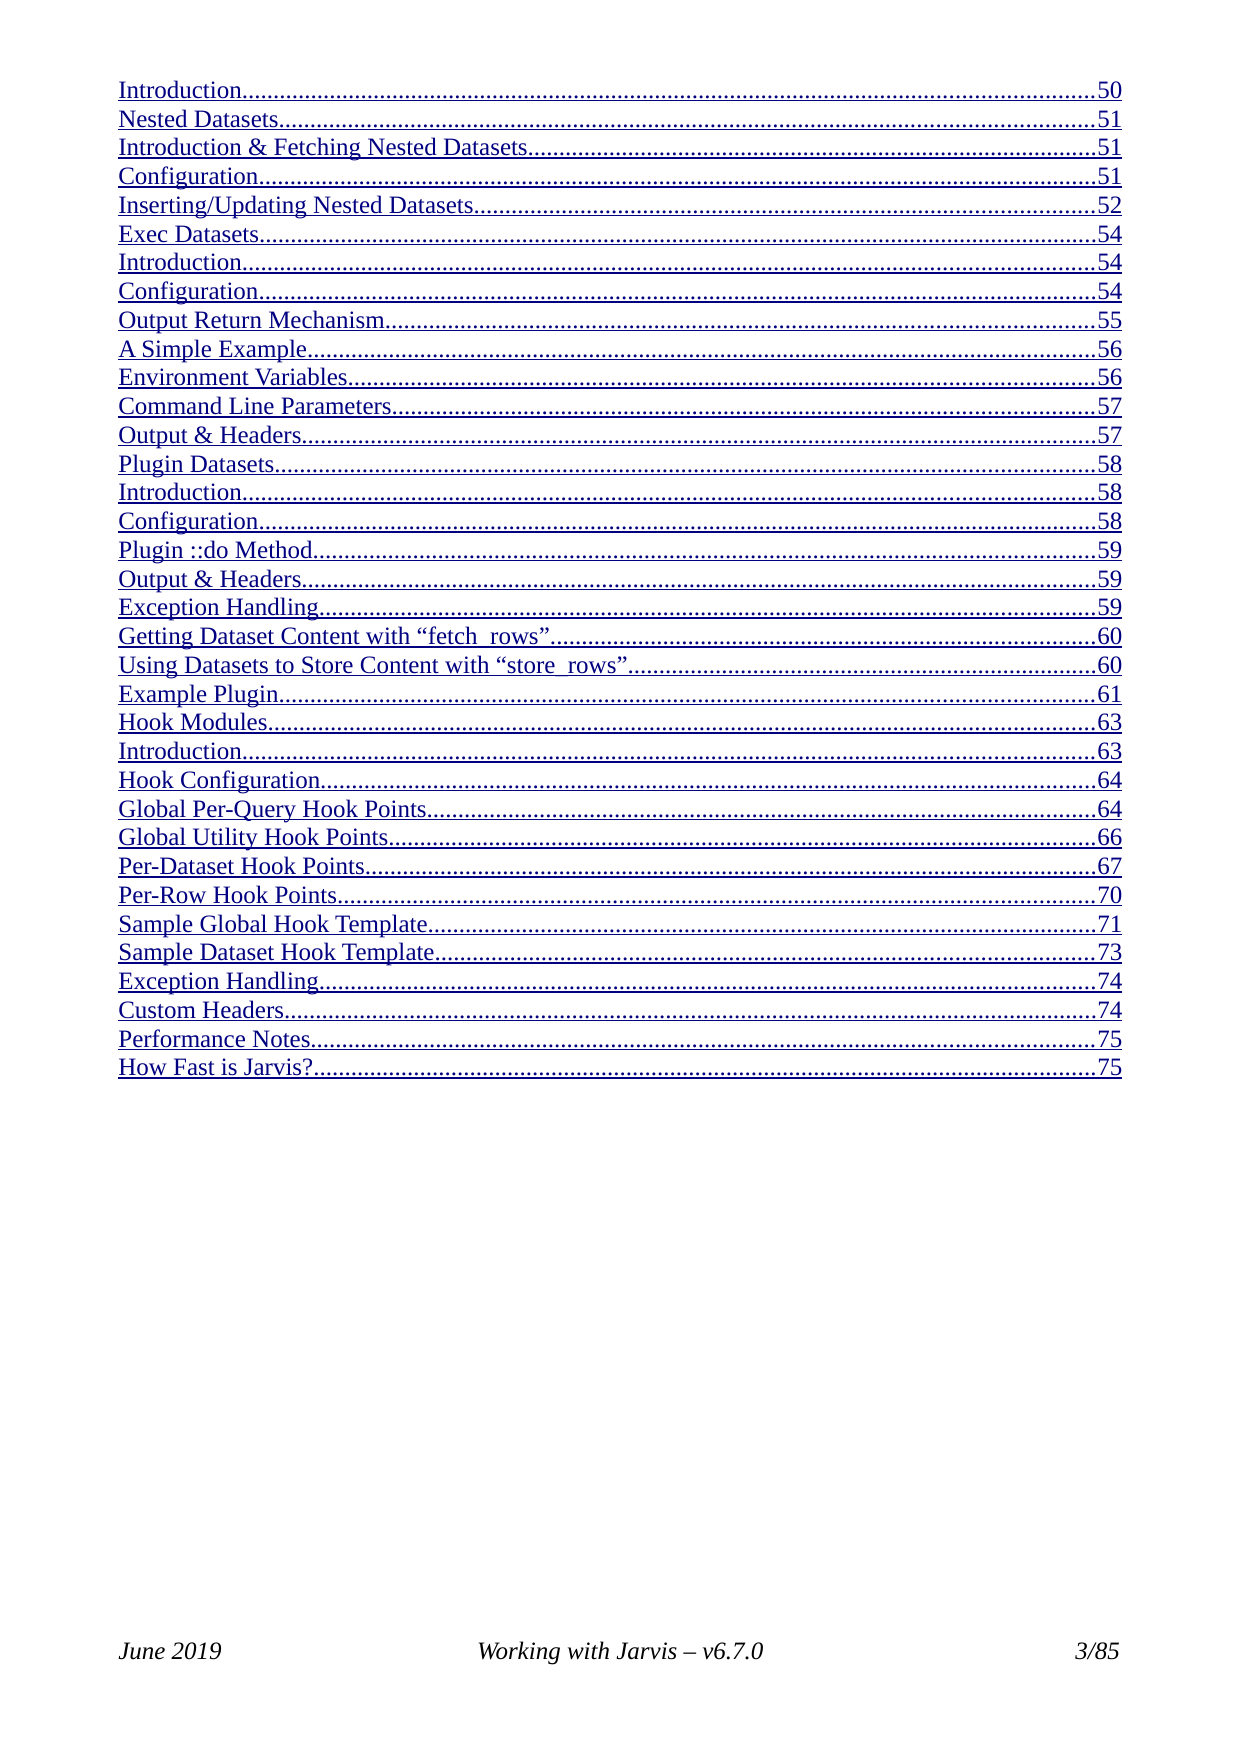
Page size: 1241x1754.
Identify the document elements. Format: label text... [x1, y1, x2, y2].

text Introduction 50 [118, 75, 1122, 100]
text Exec Datasets 54 [118, 219, 1122, 244]
text Sample Dataset Hook Template 73 [118, 937, 1122, 962]
text A Simple Example 56 [118, 334, 1122, 359]
text Introduction & Fetching Nested Datasets 51 [118, 132, 1122, 157]
text Nested Datasets 51 [118, 104, 1122, 129]
text Exception Handling 59 [118, 592, 1122, 617]
text Hook Modules 63 [118, 707, 1122, 732]
text Configuration 58 [118, 506, 1122, 531]
text Introduction 54 [118, 247, 1122, 272]
text Configuration 51 [118, 161, 1122, 186]
text Hook Configuration 64 [118, 765, 1122, 790]
text Plugin Datasets 58 [118, 449, 1122, 474]
text Command Line Parameters 57 [118, 391, 1122, 416]
text Global Utility Hook Points 66 [118, 822, 1122, 847]
text Sample Global Hook Template 71 [118, 909, 1122, 934]
text How Fast is Jarvis? 75 [118, 1052, 1122, 1077]
text Output & Headers 57 [118, 420, 1122, 445]
text Exception Handling 74 [118, 966, 1122, 991]
text Getting Dataset Content with “fetch_rows”. 60 [118, 621, 1122, 646]
text Inserting/Updating Nested Datasets 52 [118, 190, 1122, 215]
text Custom Headers 74 [118, 995, 1122, 1020]
text Per-Row Hook Points 70 [118, 880, 1122, 905]
text Output & Headers 59 [118, 564, 1122, 589]
text Plugin ::do Method 59 [118, 535, 1122, 560]
text Introduction 58 [118, 477, 1122, 502]
text Environment Variables 56 [118, 362, 1122, 387]
text Output Return Mechanism 55 [118, 305, 1122, 330]
text Using Datasets to Store Content with “store_rows”. 60 [118, 650, 1122, 675]
text Per-Dataset Hook Points 67 [118, 851, 1122, 876]
text Configuration 54 [118, 276, 1122, 301]
text Example Plugin 61 [118, 679, 1122, 704]
text Performance Notes 75 [118, 1024, 1122, 1049]
text Introduction 63 [118, 736, 1122, 761]
text Global Per-Query Hook Points 64 [118, 794, 1122, 819]
